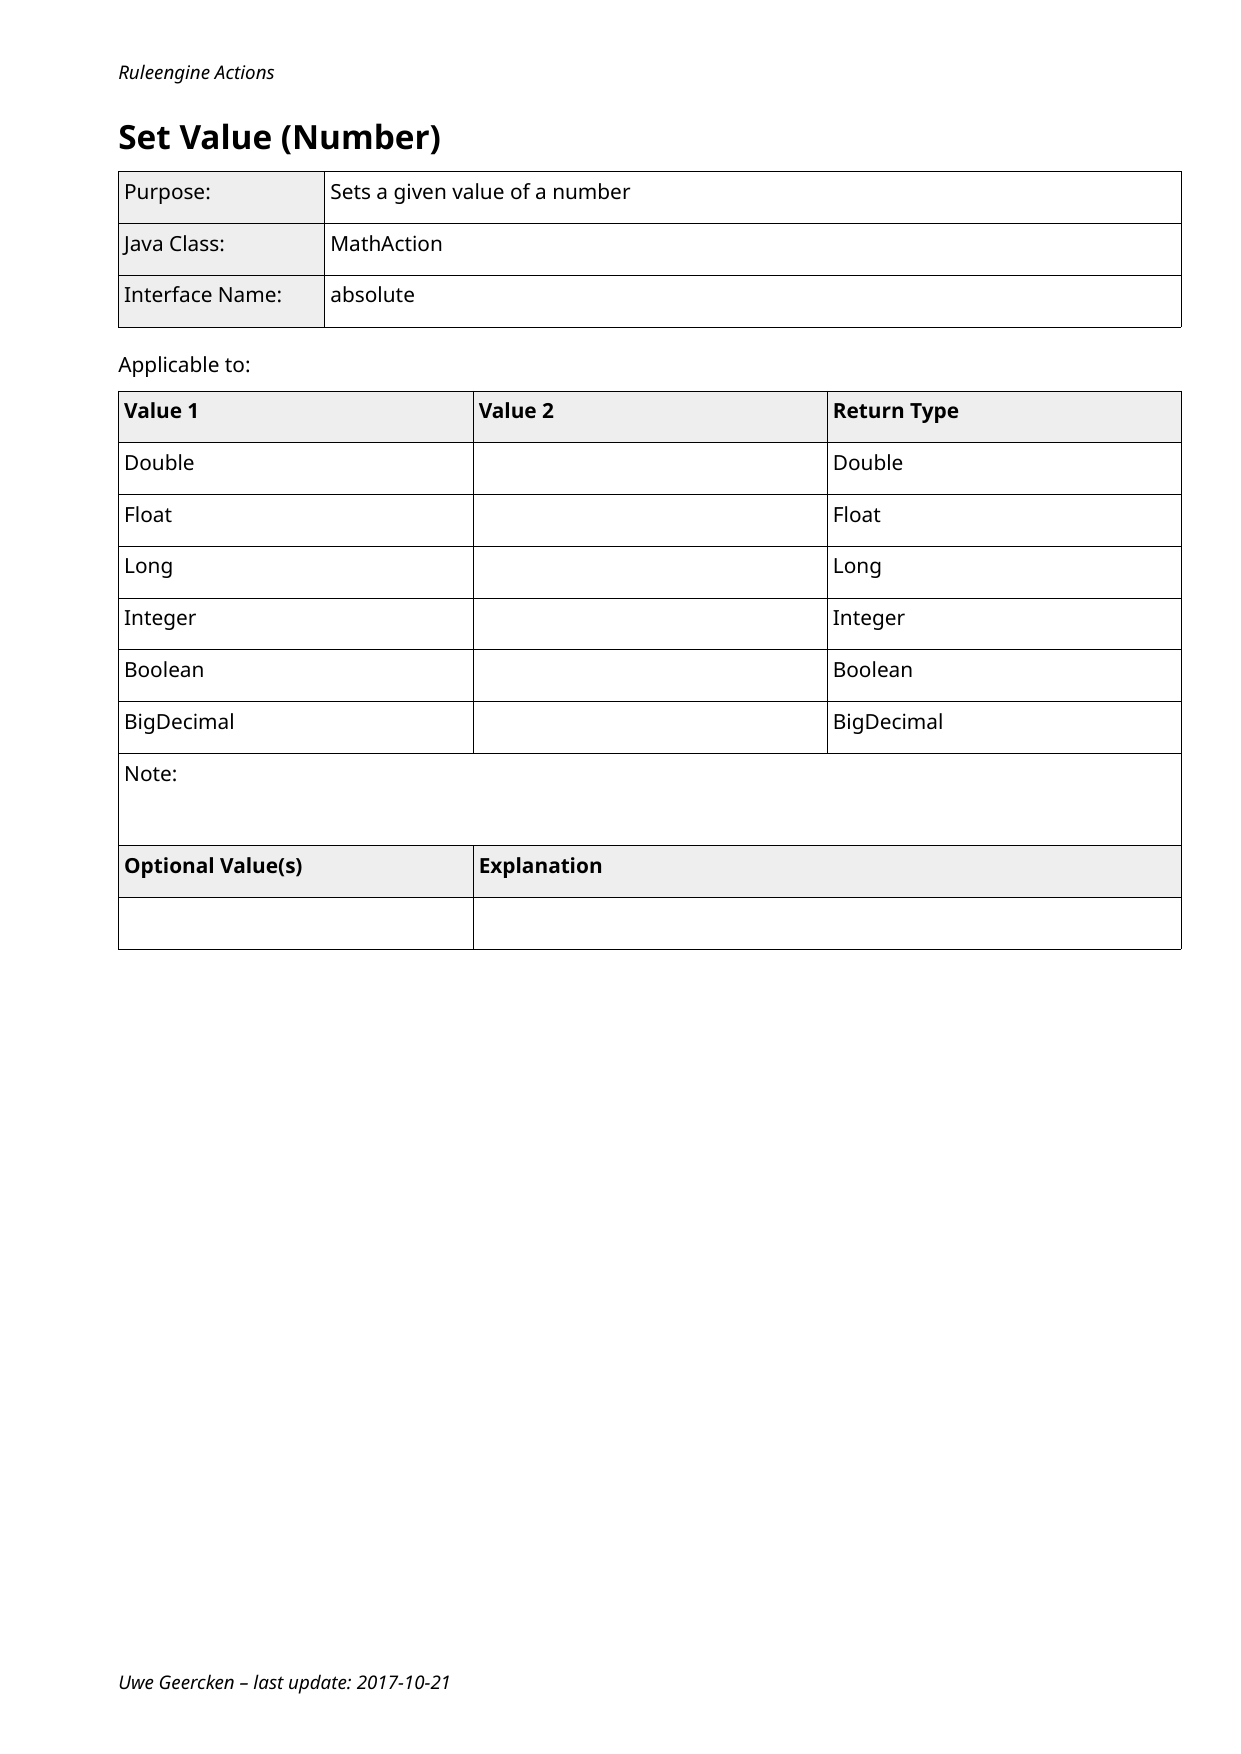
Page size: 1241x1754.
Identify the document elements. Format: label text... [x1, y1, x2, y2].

table_cell [474, 898, 1181, 948]
table_cell [474, 547, 827, 598]
table_cell [474, 650, 827, 701]
table_cell Float [119, 495, 473, 546]
table_cell [474, 495, 827, 546]
table_cell Explanation [474, 846, 1181, 897]
table_cell MathAction [325, 224, 1181, 275]
table_cell [474, 702, 827, 753]
table_cell Integer [119, 599, 473, 649]
table_cell Java Class: [119, 224, 324, 275]
table_header Return Type [828, 392, 1181, 442]
text Applicable to: [118, 350, 1181, 379]
table_cell Note: [119, 754, 1181, 845]
table_cell Interface Name: [119, 276, 324, 327]
table_cell Long [119, 547, 473, 598]
table_cell BigDecimal [828, 702, 1181, 753]
table_cell Float [828, 495, 1181, 546]
table_cell Long [828, 547, 1181, 598]
table_cell Integer [828, 599, 1181, 649]
table_header Purpose: [119, 172, 324, 223]
table_header Value 1 [119, 392, 473, 442]
table_cell Boolean [119, 650, 473, 701]
table_cell Double [119, 443, 473, 494]
text Set Value (Number) [118, 114, 1181, 159]
table_cell [119, 898, 473, 948]
table_header Value 2 [474, 392, 827, 442]
table_header Sets a given value of a number [325, 172, 1181, 223]
table_cell Boolean [828, 650, 1181, 701]
table_cell Optional Value(s) [119, 846, 473, 897]
table_cell Double [828, 443, 1181, 494]
table_cell [474, 443, 827, 494]
table_cell BigDecimal [119, 702, 473, 753]
table_cell absolute [325, 276, 1181, 327]
table_cell [474, 599, 827, 649]
